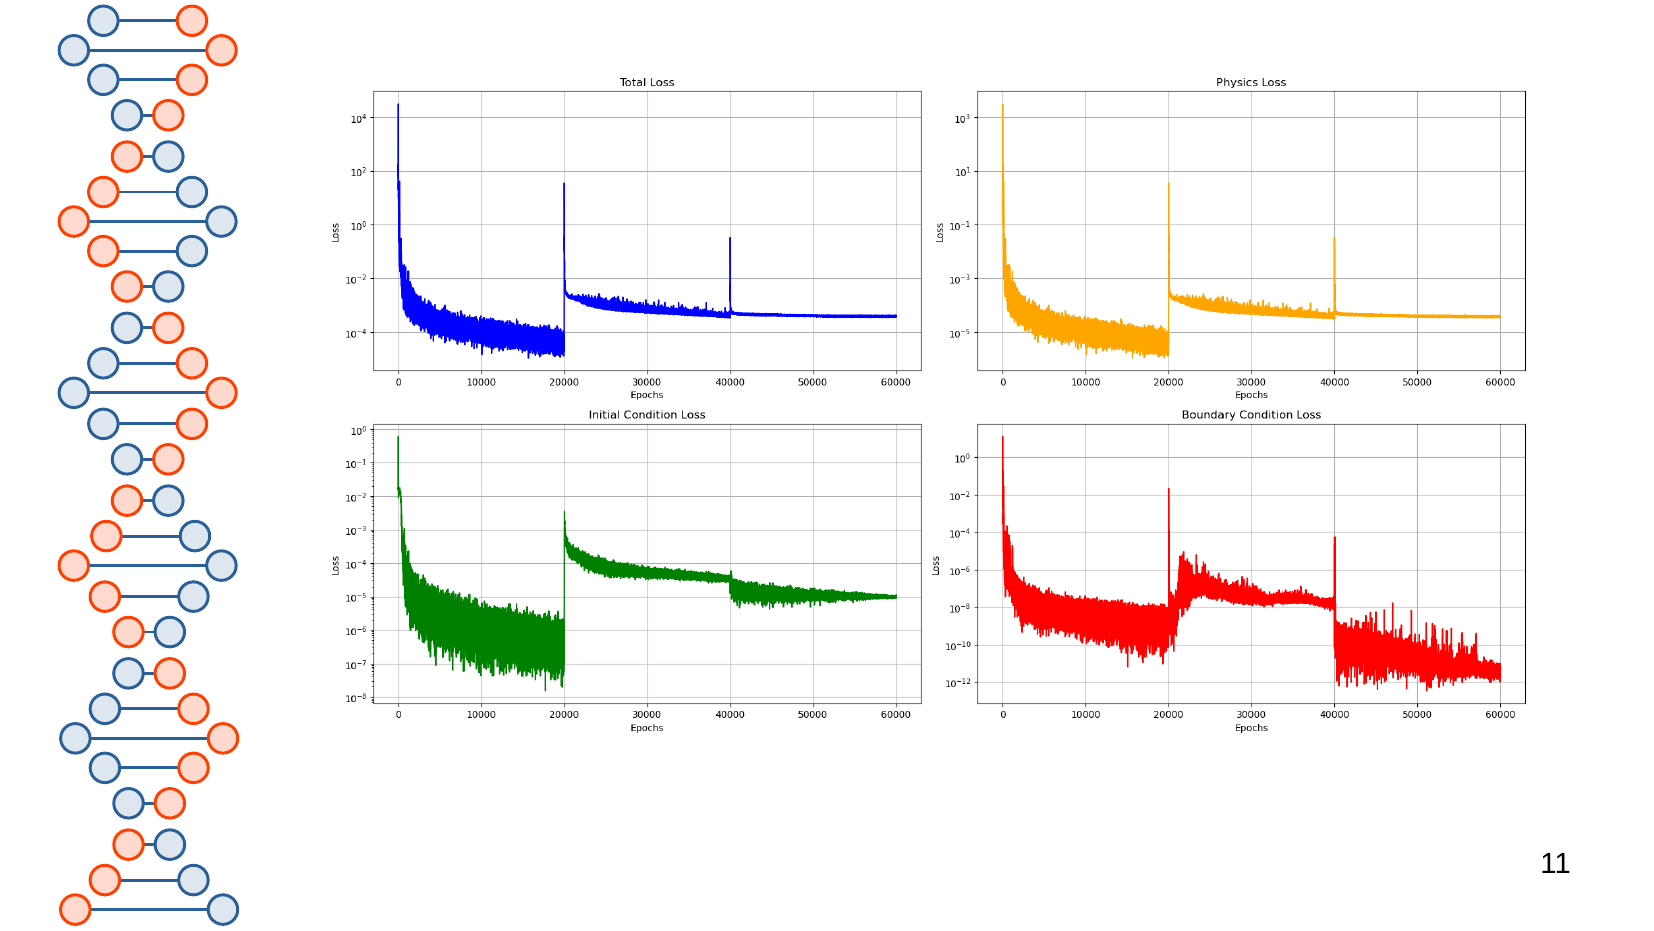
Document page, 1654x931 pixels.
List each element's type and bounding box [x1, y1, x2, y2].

picture [324, 71, 1531, 739]
